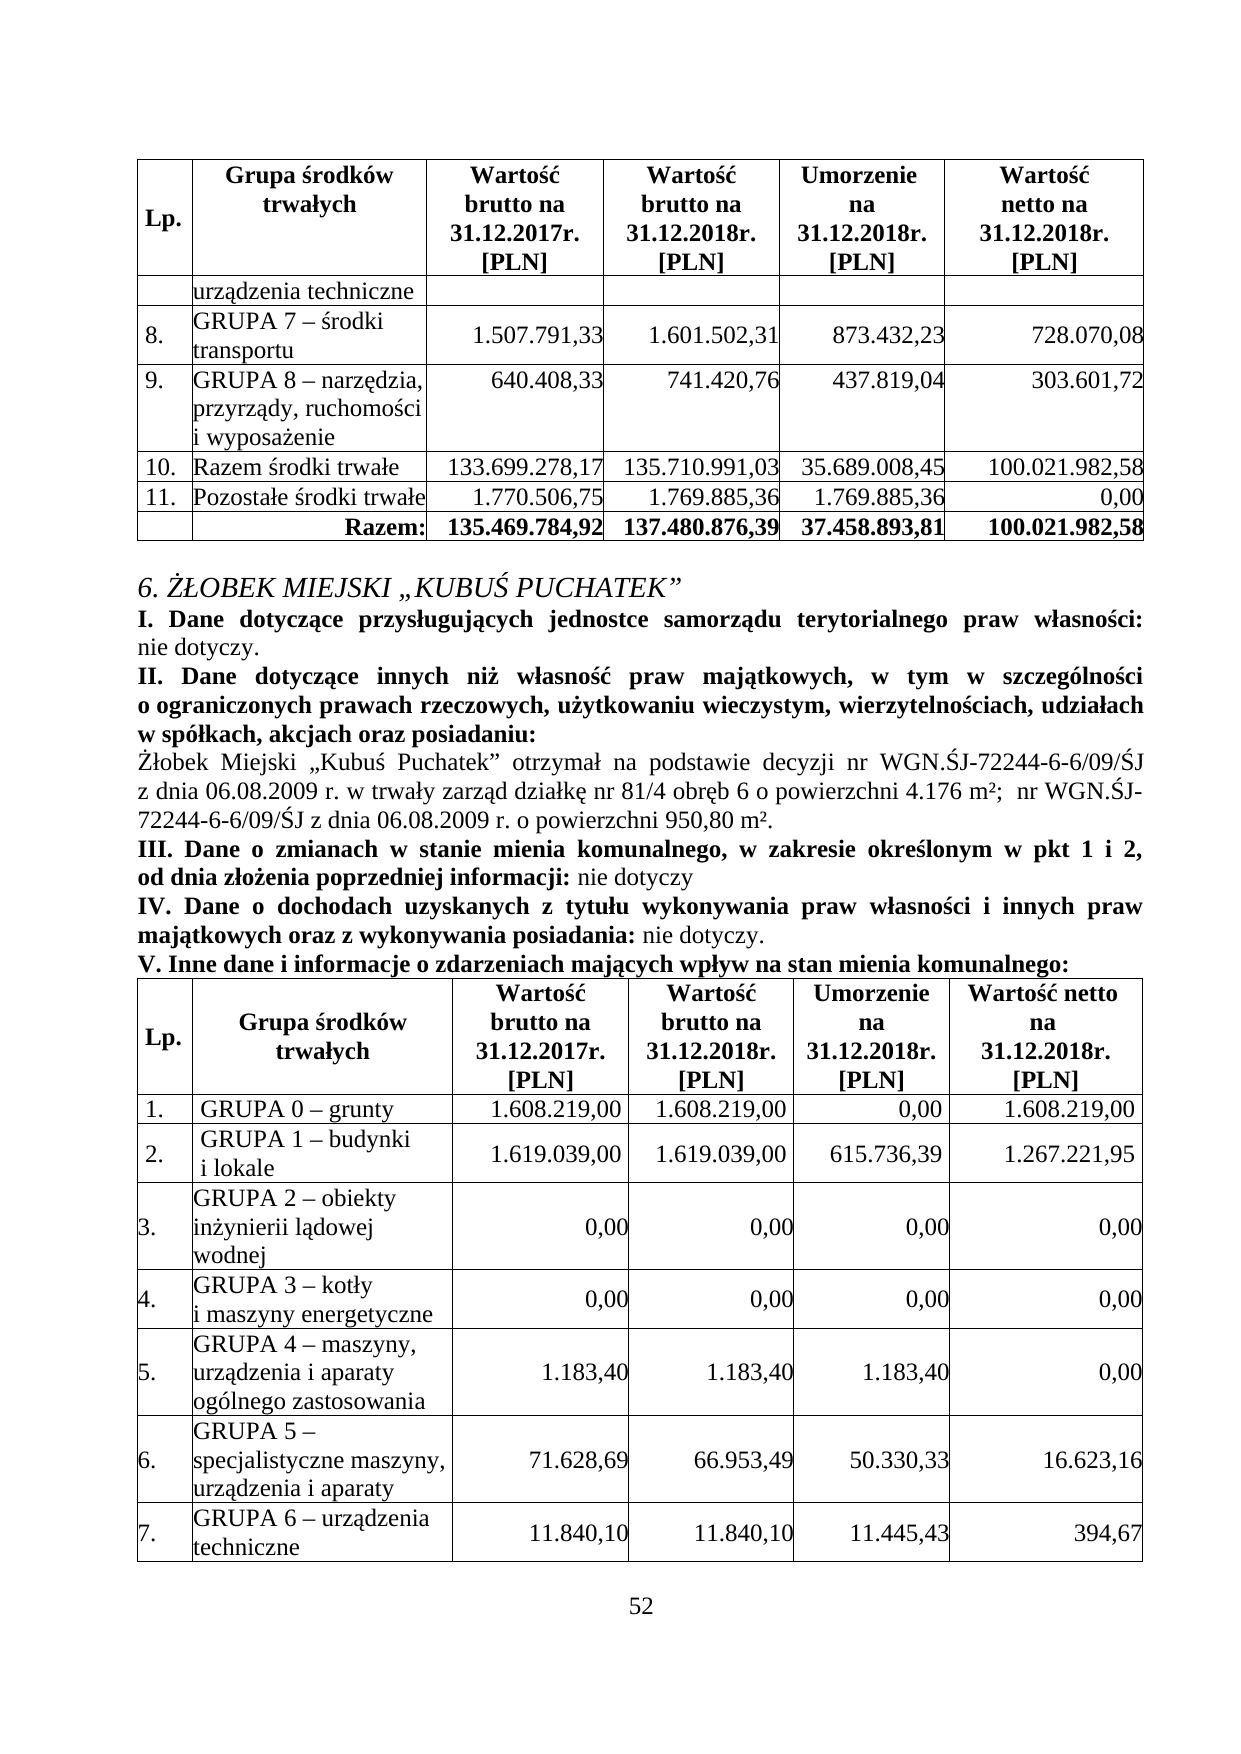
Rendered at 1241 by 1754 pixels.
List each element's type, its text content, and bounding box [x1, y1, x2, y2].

table_cell 7. [138, 1503, 192, 1561]
table_header Grupa środków trwałych [193, 160, 426, 275]
table_cell GRUPA 7 – środki transportu [193, 306, 426, 364]
table_cell GRUPA 5 – specjalistyczne maszyny, urządzenia i aparaty [193, 1416, 452, 1502]
table_cell 0,00 [794, 1095, 949, 1123]
table_cell 5. [138, 1329, 192, 1415]
table_cell 1.769.885,36 [604, 482, 779, 511]
table_cell 71.628,69 [453, 1416, 628, 1502]
table_header Wartość brutto na 31.12.2018r. [PLN] [604, 160, 779, 275]
table_cell 873.432,23 [780, 306, 944, 364]
table_cell [945, 276, 1143, 305]
table_cell 0,00 [453, 1183, 628, 1269]
table_cell 11.840,10 [453, 1503, 628, 1561]
table_cell 303.601,72 [945, 365, 1143, 451]
table_header Umorzenie na 31.12.2018r. [PLN] [794, 979, 949, 1093]
text 6. ŻŁOBEK MIEJSKI „KUBUŚ PUCHATEK” [137, 570, 1145, 604]
table_cell GRUPA 4 – maszyny, urządzenia i aparaty ogólnego zastosowania [193, 1329, 452, 1415]
table_cell 3. [138, 1183, 192, 1269]
table_cell 9. [138, 365, 192, 451]
table_cell Razem: [193, 512, 426, 540]
table_cell 1.601.502,31 [604, 306, 779, 364]
table_cell 1.608.219,00 [453, 1095, 628, 1123]
table_cell GRUPA 6 – urządzenia techniczne [193, 1503, 452, 1561]
table_cell GRUPA 0 – grunty [193, 1095, 452, 1123]
table_cell Pozostałe środki trwałe [193, 482, 426, 511]
table_cell 0,00 [950, 1329, 1142, 1415]
table_cell 1.619.039,00 [629, 1124, 793, 1182]
table_cell 1.608.219,00 [629, 1095, 793, 1123]
table_cell urządzenia techniczne [193, 276, 426, 305]
table_cell GRUPA 2 – obiekty inżynierii lądowej wodnej [193, 1183, 452, 1269]
table_cell 50.330,33 [794, 1416, 949, 1502]
table_cell 394,67 [950, 1503, 1142, 1561]
table_cell 0,00 [794, 1183, 949, 1269]
table_cell 1.770.506,75 [427, 482, 603, 511]
table_cell 1.769.885,36 [780, 482, 944, 511]
table_cell 437.819,04 [780, 365, 944, 451]
table_header Wartość netto na 31.12.2018r. [PLN] [945, 160, 1143, 275]
table_header Wartość netto na 31.12.2018r. [PLN] [950, 979, 1142, 1093]
table_cell 66.953,49 [629, 1416, 793, 1502]
text Żłobek Miejski „Kubuś Puchatek” otrzymał na podstawie decyzji nr WGN.ŚJ-72244-6-6/09/ŚJ z dnia 06.08.2009 r. w trwały zarząd działkę nr 81/4 obręb 6 o powierzchni 4.176 m²; nr WGN.ŚJ-72244-6-6/09/ŚJ z dnia 06.08.2009 r. o powierzchni 950,80 m². [137, 747, 1145, 834]
text III. Dane o zmianach w stanie mienia komunalnego, w zakresie określonym w pkt 1 i 2, od dnia złożenia poprzedniej informacji: nie dotyczy [137, 834, 1145, 891]
table_cell 0,00 [794, 1270, 949, 1328]
table_cell 35.689.008,45 [780, 452, 944, 481]
table_header Wartość brutto na 31.12.2018r. [PLN] [629, 979, 793, 1093]
table_cell 11. [138, 482, 192, 511]
table_cell 0,00 [453, 1270, 628, 1328]
table_cell 0,00 [950, 1270, 1142, 1328]
table_cell 1.183,40 [629, 1329, 793, 1415]
table_cell 100.021.982,58 [945, 452, 1143, 481]
text IV. Dane o dochodach uzyskanych z tytułu wykonywania praw własności i innych praw majątkowych oraz z wykonywania posiadania: nie dotyczy. [137, 891, 1145, 949]
table_cell 0,00 [629, 1183, 793, 1269]
table_cell 11.445,43 [794, 1503, 949, 1561]
table_cell 640.408,33 [427, 365, 603, 451]
text V. Inne dane i informacje o zdarzeniach mających wpływ na stan mienia komunalnego: [137, 949, 1145, 977]
table_cell [780, 276, 944, 305]
table_cell 728.070,08 [945, 306, 1143, 364]
table_cell 615.736,39 [794, 1124, 949, 1182]
table_cell 6. [138, 1416, 192, 1502]
table_cell 2. [138, 1124, 192, 1182]
table_header Wartość brutto na 31.12.2017r. [PLN] [427, 160, 603, 275]
table_cell 11.840,10 [629, 1503, 793, 1561]
table_header Grupa środków trwałych [193, 979, 452, 1093]
table_cell 1.183,40 [453, 1329, 628, 1415]
text I. Dane dotyczące przysługujących jednostce samorządu terytorialnego praw własności: nie dotyczy. [137, 604, 1145, 661]
text II. Dane dotyczące innych niż własność praw majątkowych, w tym w szczególności o ograniczonych prawach rzeczowych, użytkowaniu wieczystym, wierzytelnościach, udziałach w spółkach, akcjach oraz posiadaniu: [137, 661, 1145, 747]
table_cell 10. [138, 452, 192, 481]
table_cell 137.480.876,39 [604, 512, 779, 540]
table_cell 1.619.039,00 [453, 1124, 628, 1182]
table_cell Razem środki trwałe [193, 452, 426, 481]
table_cell 4. [138, 1270, 192, 1328]
table_header Lp. [138, 979, 192, 1093]
table_cell GRUPA 8 – narzędzia, przyrządy, ruchomości i wyposażenie [193, 365, 426, 451]
table_cell 16.623,16 [950, 1416, 1142, 1502]
table_cell 0,00 [629, 1270, 793, 1328]
table_cell 0,00 [950, 1183, 1142, 1269]
table_header Wartość brutto na 31.12.2017r. [PLN] [453, 979, 628, 1093]
table_cell [138, 276, 192, 305]
table_cell 135.469.784,92 [427, 512, 603, 540]
table_cell 1.608.219,00 [950, 1095, 1142, 1123]
table_cell 1.183,40 [794, 1329, 949, 1415]
table_header Lp. [138, 160, 192, 275]
table_cell GRUPA 1 – budynki i lokale [193, 1124, 452, 1182]
table_cell 135.710.991,03 [604, 452, 779, 481]
table_cell [138, 512, 192, 540]
table_cell [427, 276, 603, 305]
table_cell 37.458.893,81 [780, 512, 944, 540]
table_cell 1.507.791,33 [427, 306, 603, 364]
table_cell 133.699.278,17 [427, 452, 603, 481]
table_cell 1.267.221,95 [950, 1124, 1142, 1182]
table_cell [604, 276, 779, 305]
table_cell 8. [138, 306, 192, 364]
table_cell 1. [138, 1095, 192, 1123]
table_cell 0,00 [945, 482, 1143, 511]
table_cell 741.420,76 [604, 365, 779, 451]
table_cell GRUPA 3 – kotły i maszyny energetyczne [193, 1270, 452, 1328]
table_header Umorzenie na 31.12.2018r. [PLN] [780, 160, 944, 275]
table_cell 100.021.982,58 [945, 512, 1143, 540]
